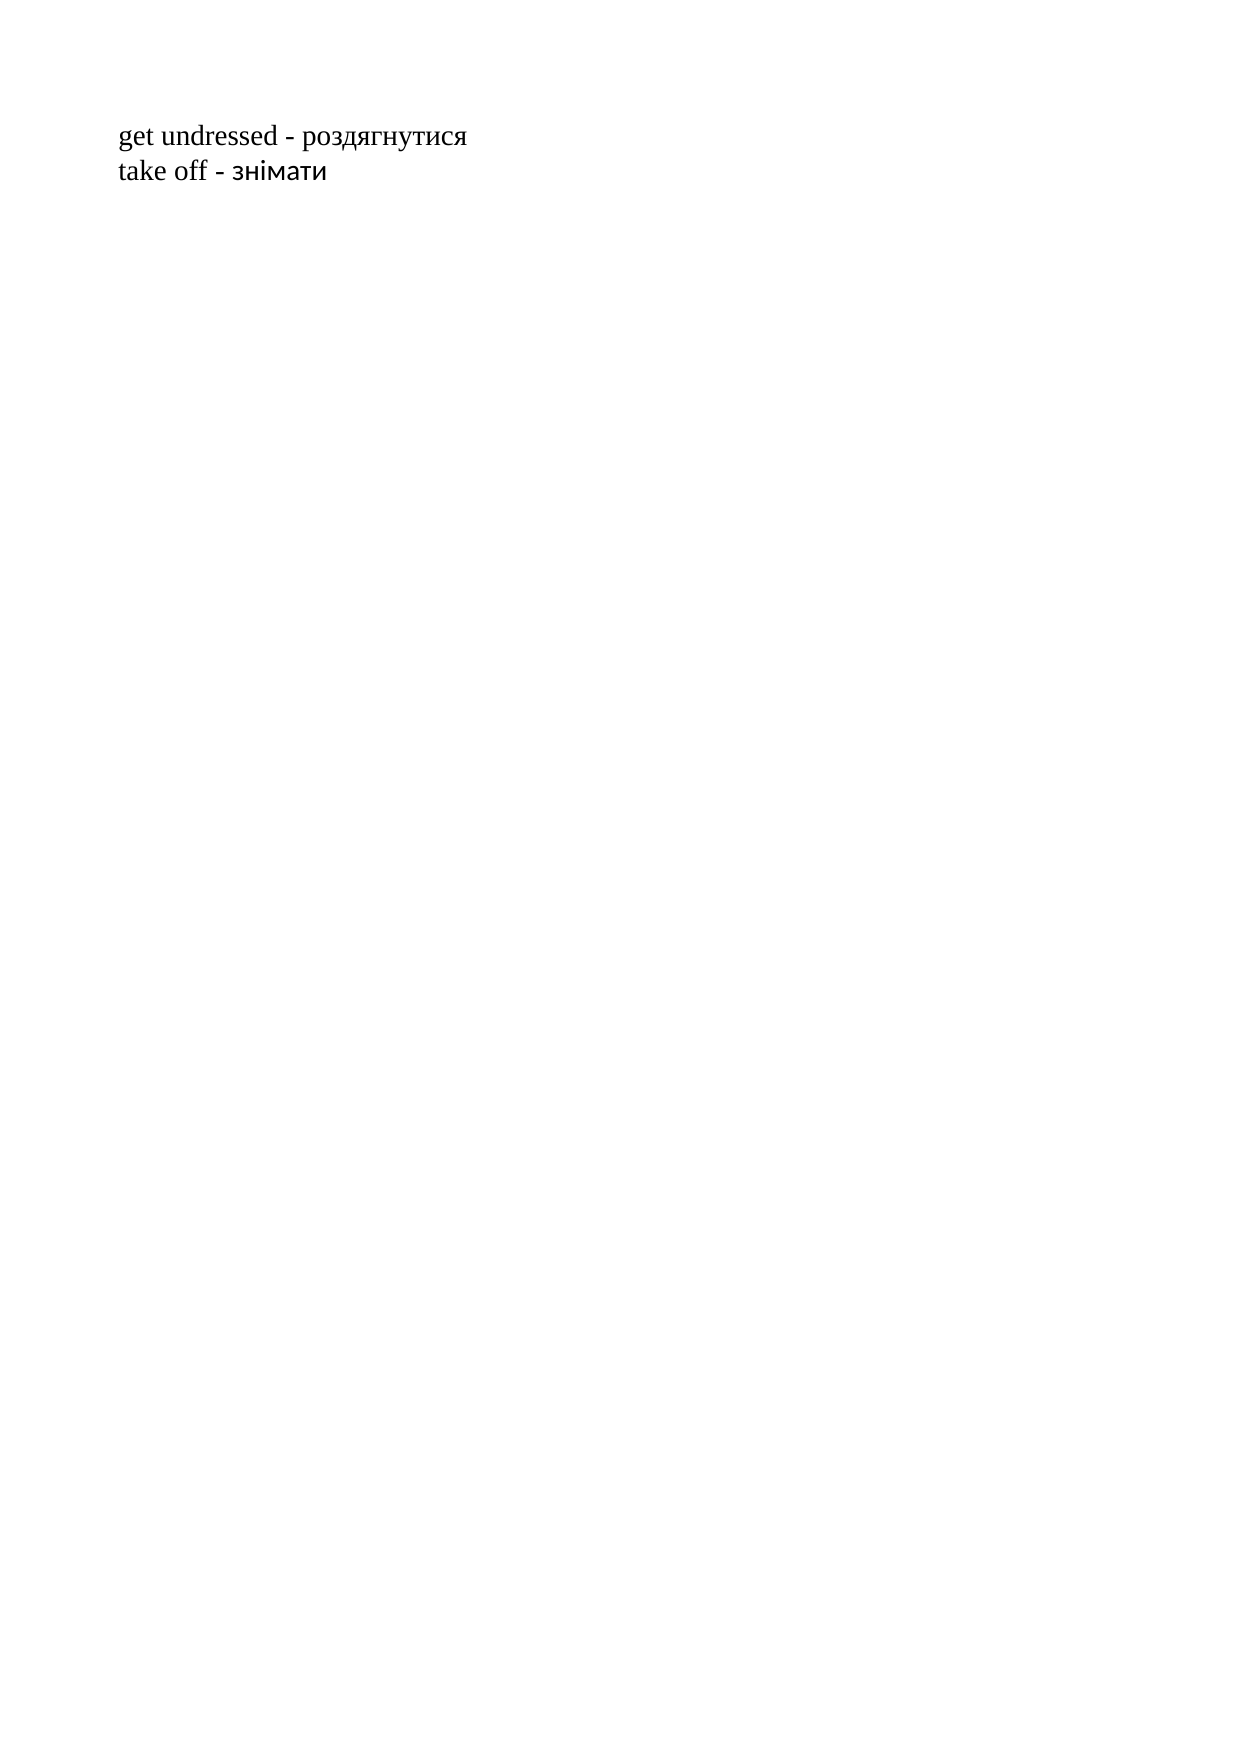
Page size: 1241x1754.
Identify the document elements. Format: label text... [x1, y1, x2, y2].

text get undressed - роздягнутися [118, 118, 1122, 152]
text take off - знімати [118, 152, 1122, 187]
